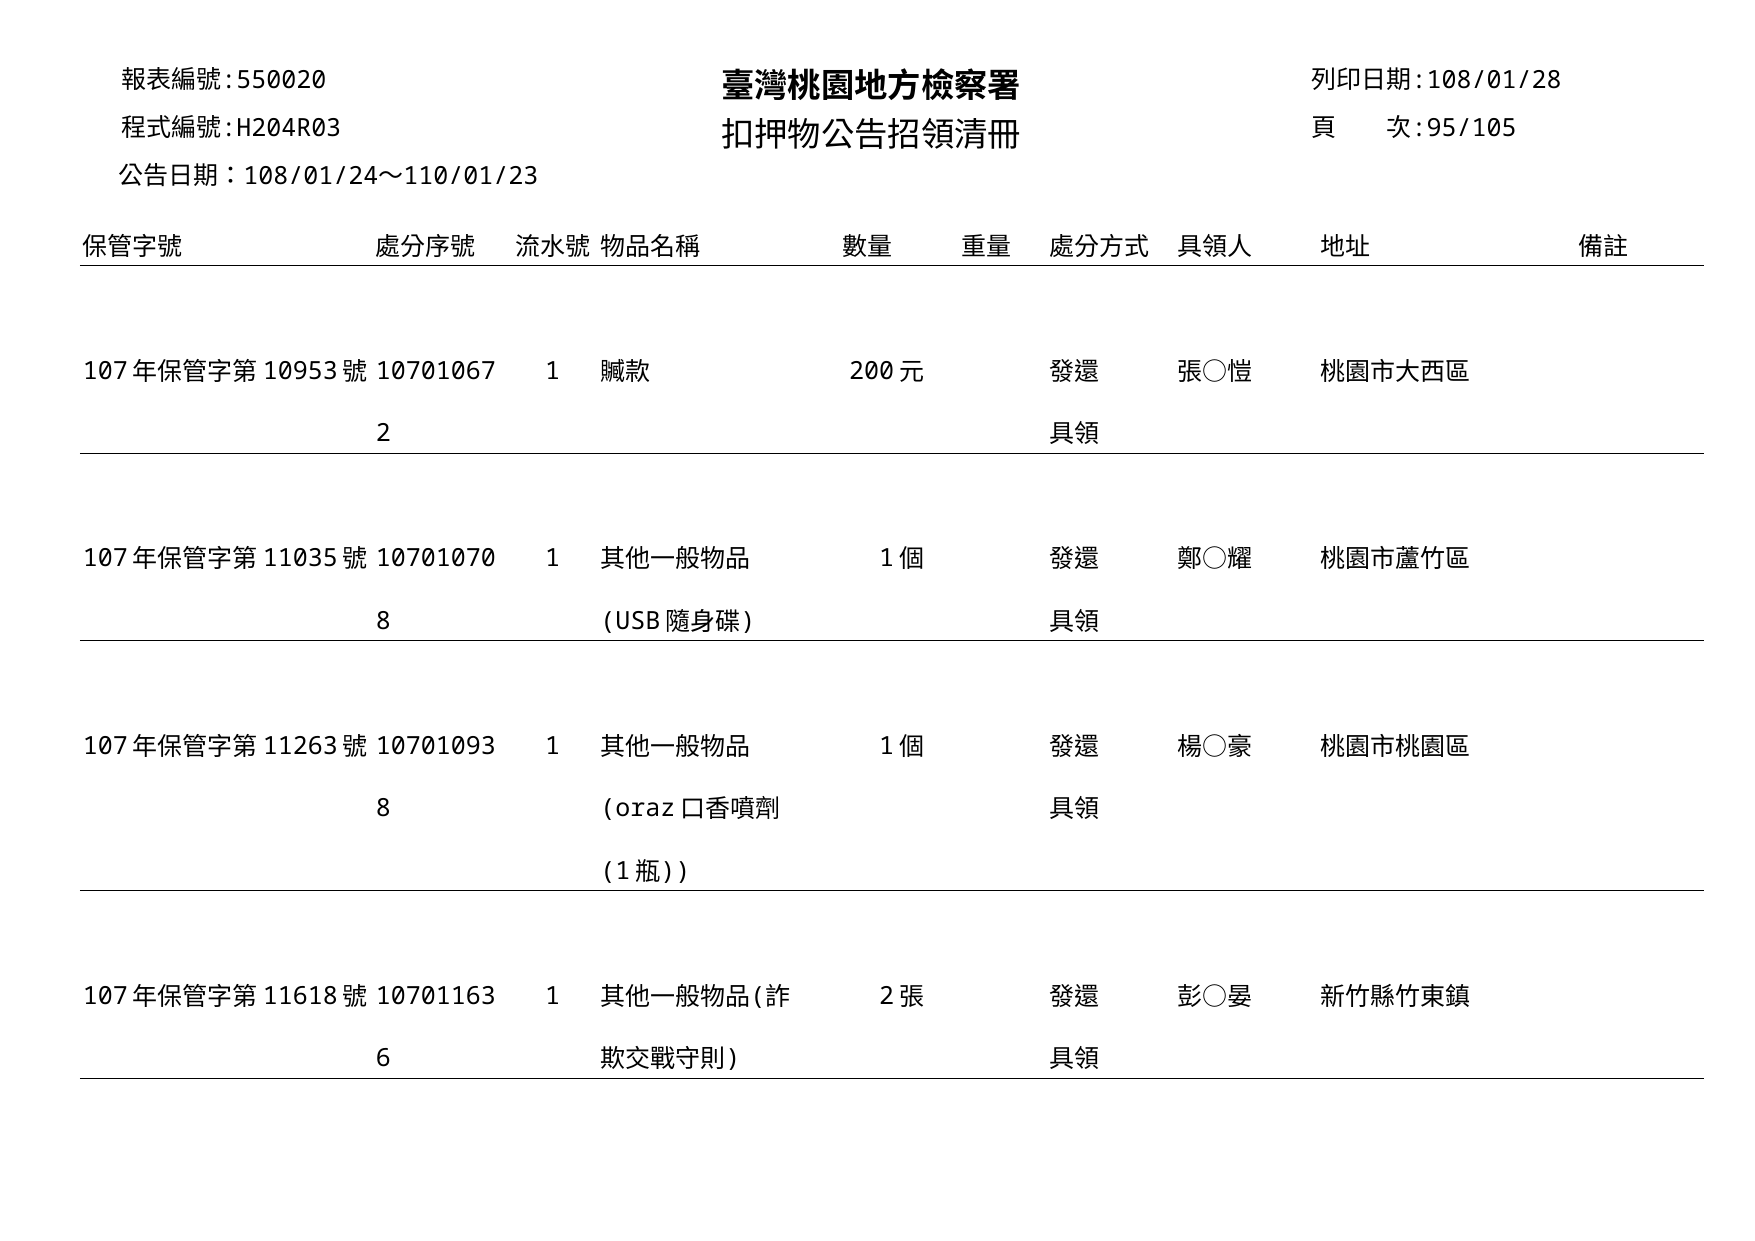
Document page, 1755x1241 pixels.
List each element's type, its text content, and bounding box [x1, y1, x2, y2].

table_cell 107年保管字第11035號 [80, 454, 373, 640]
table_cell [1575, 641, 1704, 890]
table_header 地址 [1317, 203, 1575, 265]
table_cell 贓款 [597, 266, 807, 453]
table_cell 楊○豪 [1175, 641, 1317, 890]
table_cell 107010938 [373, 641, 507, 890]
table_cell 1個 [808, 454, 927, 640]
table_cell 1個 [808, 641, 927, 890]
table_cell 發還 具領 [1046, 266, 1175, 453]
table_header 重量 [927, 203, 1046, 265]
table_cell 新竹縣竹東鎮 [1317, 891, 1575, 1078]
table_cell 107年保管字第11263號 [80, 641, 373, 890]
table_cell [1575, 266, 1704, 453]
table_header 處分序號 [373, 203, 507, 265]
table_cell 107010708 [373, 454, 507, 640]
table_cell 桃園市蘆竹區 [1317, 454, 1575, 640]
table_cell [927, 454, 1046, 640]
table_cell [1575, 454, 1704, 640]
table_cell 桃園市大西區 [1317, 266, 1575, 453]
table_cell 200元 [808, 266, 927, 453]
table_cell [1575, 891, 1704, 1078]
table_header 保管字號 [80, 203, 373, 265]
table_cell [927, 641, 1046, 890]
table_cell 1 [507, 454, 597, 640]
table_cell 發還 具領 [1046, 641, 1175, 890]
table_cell 其他一般物品(USB隨身碟) [597, 454, 807, 640]
table_cell 107年保管字第11618號 [80, 891, 373, 1078]
table_cell 桃園市桃園區 [1317, 641, 1575, 890]
table_cell 鄭○耀 [1175, 454, 1317, 640]
table_header 數量 [808, 203, 927, 265]
table_cell [927, 891, 1046, 1078]
table_cell 107011636 [373, 891, 507, 1078]
table_cell 107年保管字第10953號 [80, 266, 373, 453]
table_cell 2張 [808, 891, 927, 1078]
table_header 備註 [1575, 203, 1704, 265]
table_cell [927, 266, 1046, 453]
table_cell 彭○晏 [1175, 891, 1317, 1078]
table_cell 1 [507, 266, 597, 453]
table_header 具領人 [1175, 203, 1317, 265]
table_cell 1 [507, 641, 597, 890]
table_cell 107010672 [373, 266, 507, 453]
table_cell 其他一般物品(oraz口香噴劑(1瓶)) [597, 641, 807, 890]
table_header 流水號 [507, 203, 597, 265]
table_cell 發還 具領 [1046, 454, 1175, 640]
table_cell 發還 具領 [1046, 891, 1175, 1078]
table_header 處分方式 [1046, 203, 1175, 265]
table_cell 1 [507, 891, 597, 1078]
table_cell 張○愷 [1175, 266, 1317, 453]
table_header 物品名稱 [597, 203, 807, 265]
table_cell 其他一般物品(詐欺交戰守則) [597, 891, 807, 1078]
